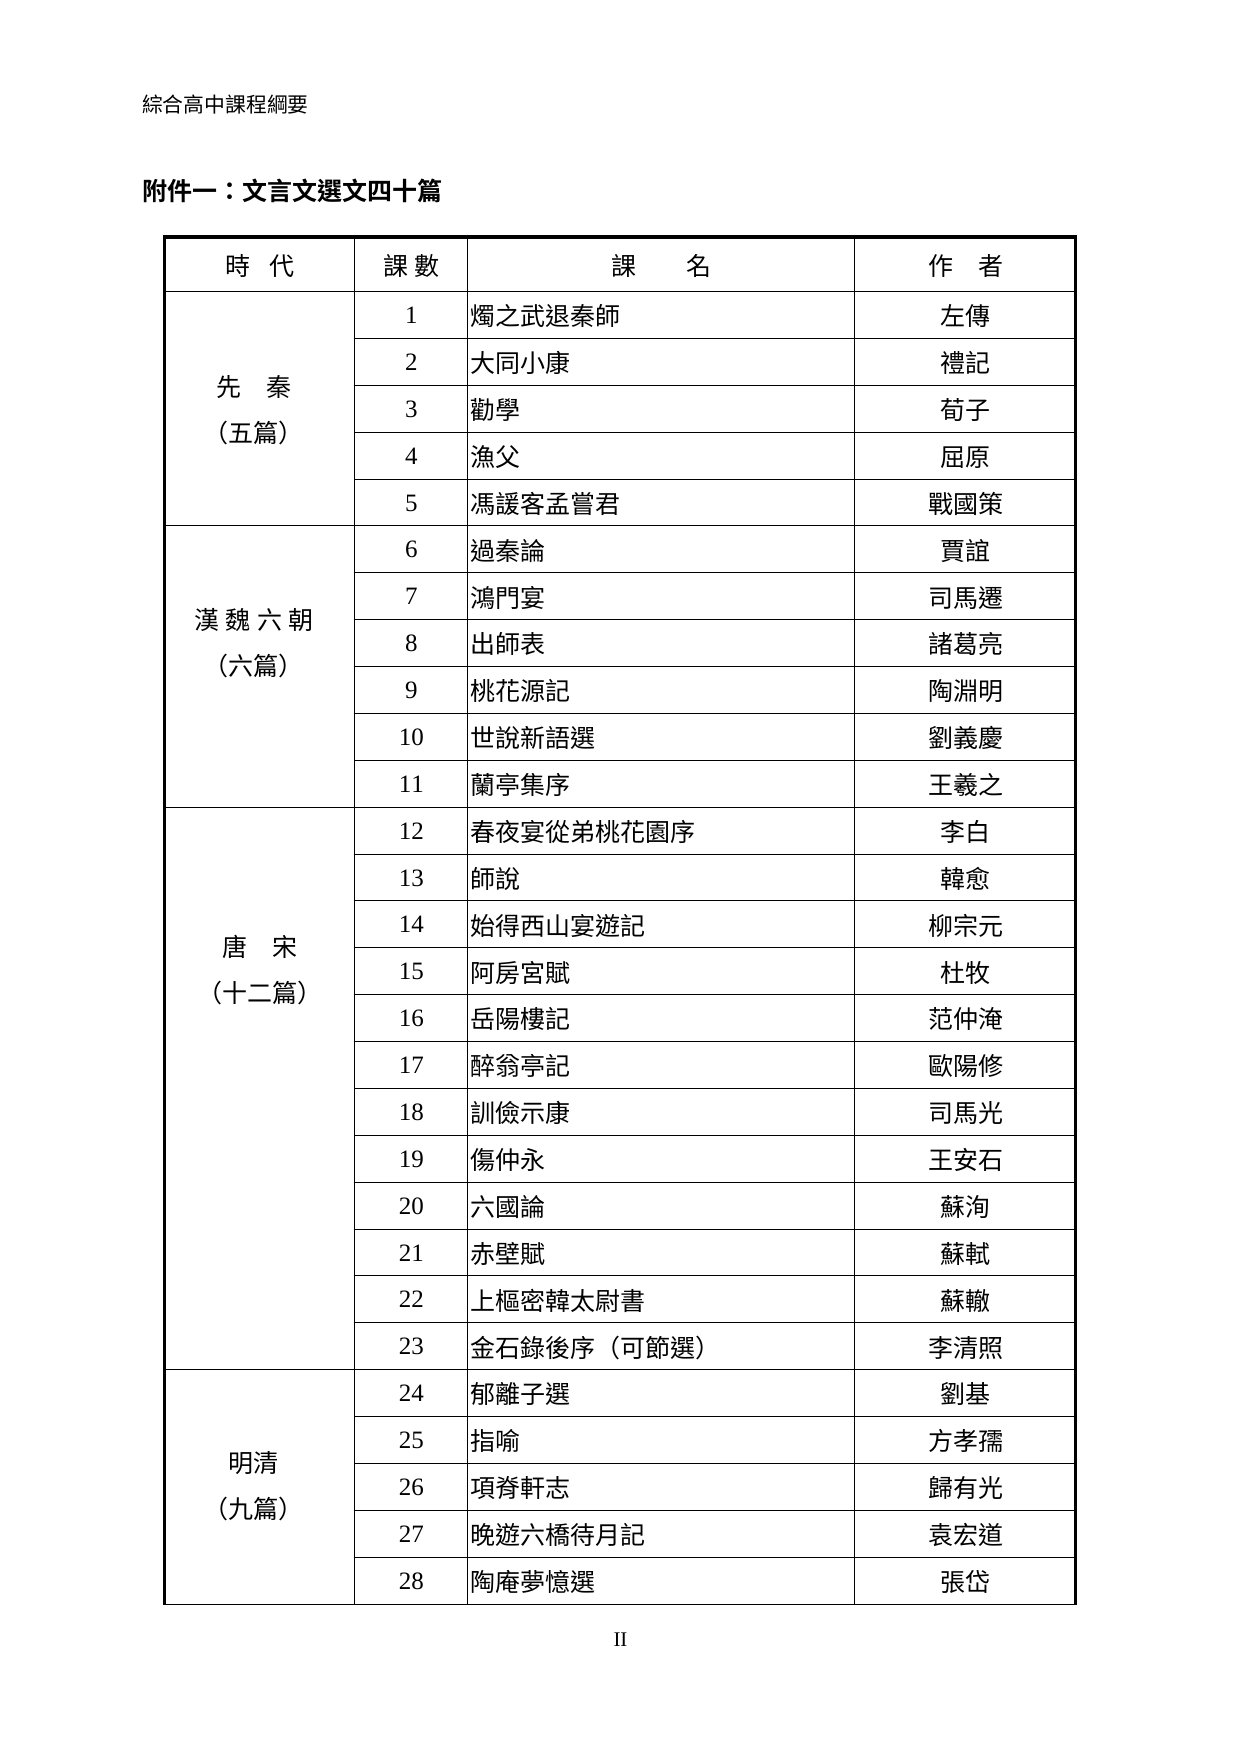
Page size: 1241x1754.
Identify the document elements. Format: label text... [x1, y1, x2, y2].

table_cell 20 [355, 1183, 467, 1228]
table_cell 屈原 [855, 433, 1074, 478]
table_cell 25 [355, 1417, 467, 1463]
table_cell 28 [355, 1558, 467, 1603]
table_cell 4 [355, 433, 467, 478]
table_cell 陶淵明 [855, 667, 1074, 713]
table_cell 蘇轍 [855, 1276, 1074, 1322]
table_cell 桃花源記 [468, 667, 854, 713]
table_cell 春夜宴從弟桃花園序 [468, 808, 854, 853]
table_cell 過秦論 [468, 526, 854, 572]
table_cell 蘇軾 [855, 1230, 1074, 1275]
table_cell 22 [355, 1276, 467, 1322]
table_cell 1 [355, 292, 467, 338]
table_cell 3 [355, 386, 467, 432]
table_header 作 者 [855, 239, 1074, 291]
table_cell 蘇洵 [855, 1183, 1074, 1228]
table_cell 19 [355, 1136, 467, 1182]
table_cell 明清 （九篇） [166, 1370, 354, 1603]
table_cell 漁父 [468, 433, 854, 478]
table_cell 司馬遷 [855, 573, 1074, 619]
table_cell 8 [355, 620, 467, 666]
table_cell 師說 [468, 855, 854, 900]
table_cell 5 [355, 480, 467, 525]
table_cell 24 [355, 1370, 467, 1416]
table_cell 晚遊六橋待月記 [468, 1511, 854, 1557]
table_cell 15 [355, 948, 467, 994]
table_cell 蘭亭集序 [468, 761, 854, 807]
table_cell 方孝孺 [855, 1417, 1074, 1463]
table_cell 漢 魏 六 朝 （六篇） [166, 526, 354, 807]
table_cell 12 [355, 808, 467, 853]
table_cell 9 [355, 667, 467, 713]
table_cell 醉翁亭記 [468, 1042, 854, 1088]
table_cell 諸葛亮 [855, 620, 1074, 666]
table_cell 赤壁賦 [468, 1230, 854, 1275]
table_cell 韓愈 [855, 855, 1074, 900]
table_cell 歐陽修 [855, 1042, 1074, 1088]
table_cell 王羲之 [855, 761, 1074, 807]
table_cell 岳陽樓記 [468, 995, 854, 1041]
table_header 課 數 [355, 239, 467, 291]
table_cell 傷仲永 [468, 1136, 854, 1182]
table_cell 張岱 [855, 1558, 1074, 1603]
table_cell 李清照 [855, 1323, 1074, 1369]
table_cell 袁宏道 [855, 1511, 1074, 1557]
table_cell 劉義慶 [855, 714, 1074, 760]
text 附件一：文言文選文四十篇 [142, 167, 1098, 212]
table_cell 勸學 [468, 386, 854, 432]
table_cell 26 [355, 1464, 467, 1510]
table_cell 六國論 [468, 1183, 854, 1228]
table_cell 范仲淹 [855, 995, 1074, 1041]
table_cell 14 [355, 901, 467, 947]
table_cell 阿房宮賦 [468, 948, 854, 994]
table_cell 出師表 [468, 620, 854, 666]
table_cell 16 [355, 995, 467, 1041]
table_cell 馮諼客孟嘗君 [468, 480, 854, 525]
table_cell 燭之武退秦師 [468, 292, 854, 338]
table_cell 金石錄後序（可節選） [468, 1323, 854, 1369]
table_cell 大同小康 [468, 339, 854, 385]
table_cell 禮記 [855, 339, 1074, 385]
table_cell 唐 宋 （十二篇） [166, 808, 354, 1369]
table_cell 13 [355, 855, 467, 900]
table_cell 鴻門宴 [468, 573, 854, 619]
table_cell 11 [355, 761, 467, 807]
table_cell 郁離子選 [468, 1370, 854, 1416]
table_cell 7 [355, 573, 467, 619]
table_cell 賈誼 [855, 526, 1074, 572]
table_cell 左傳 [855, 292, 1074, 338]
table_cell 上樞密韓太尉書 [468, 1276, 854, 1322]
table_cell 荀子 [855, 386, 1074, 432]
table_cell 17 [355, 1042, 467, 1088]
table_cell 6 [355, 526, 467, 572]
table_cell 柳宗元 [855, 901, 1074, 947]
table_cell 先 秦 （五篇） [166, 292, 354, 525]
table_cell 世說新語選 [468, 714, 854, 760]
table_header 課 名 [468, 239, 854, 291]
table_cell 項脊軒志 [468, 1464, 854, 1510]
table_cell 李白 [855, 808, 1074, 853]
table_header 時 代 [166, 239, 354, 291]
table_cell 司馬光 [855, 1089, 1074, 1135]
table_cell 始得西山宴遊記 [468, 901, 854, 947]
table_cell 10 [355, 714, 467, 760]
table_cell 指喻 [468, 1417, 854, 1463]
table_cell 陶庵夢憶選 [468, 1558, 854, 1603]
table_cell 歸有光 [855, 1464, 1074, 1510]
table_cell 18 [355, 1089, 467, 1135]
table_cell 杜牧 [855, 948, 1074, 994]
table_cell 27 [355, 1511, 467, 1557]
table_cell 2 [355, 339, 467, 385]
table_cell 劉基 [855, 1370, 1074, 1416]
table_cell 23 [355, 1323, 467, 1369]
table_cell 王安石 [855, 1136, 1074, 1182]
table_cell 訓儉示康 [468, 1089, 854, 1135]
table_cell 戰國策 [855, 480, 1074, 525]
table_cell 21 [355, 1230, 467, 1275]
